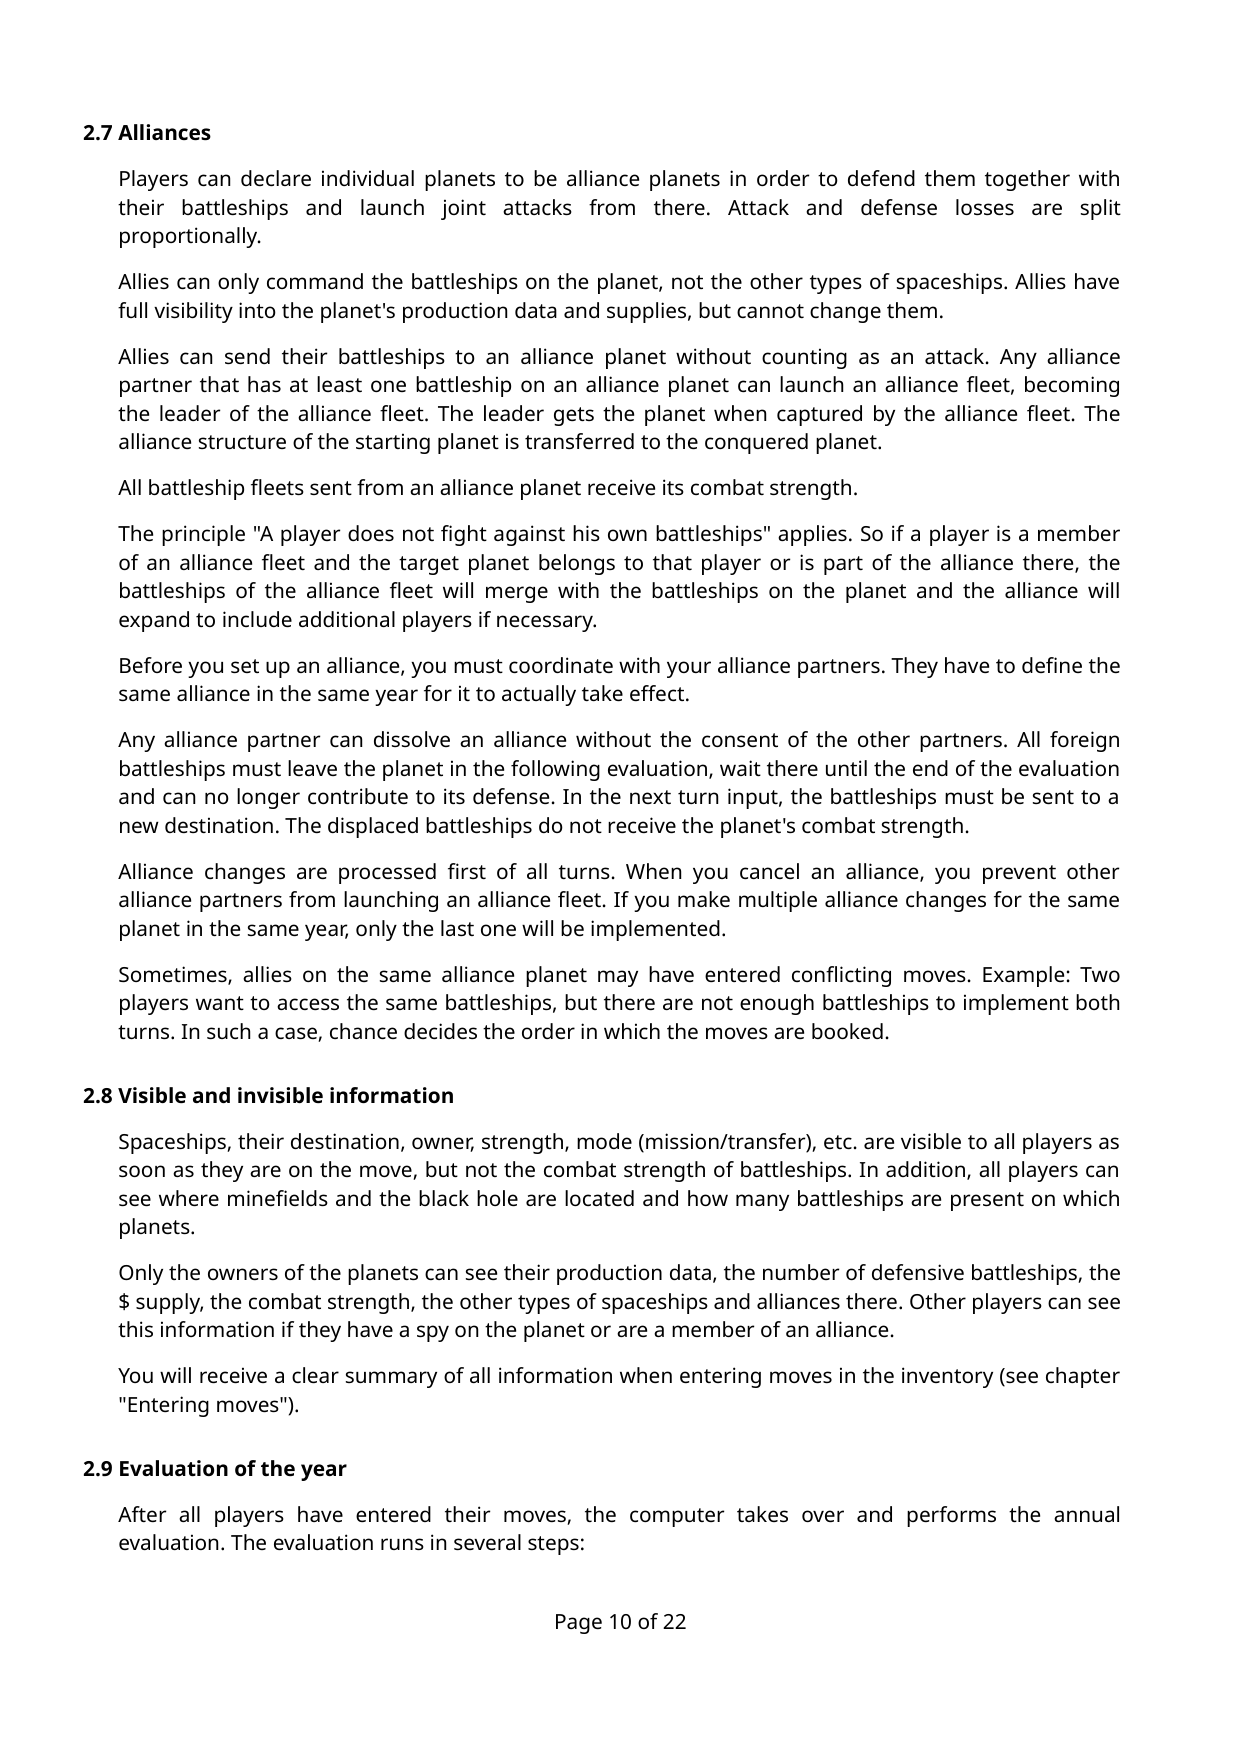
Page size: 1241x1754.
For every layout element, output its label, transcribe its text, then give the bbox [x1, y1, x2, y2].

text Allies can only command the battleships on the planet, not the other types of spaceships. Allies have full visibility into the planet's production data and supplies, but cannot change them. [118, 267, 1122, 324]
text Any alliance partner can dissolve an alliance without the consent of the other partners. All foreign battleships must leave the planet in the following evaluation, wait there until the end of the evaluation and can no longer contribute to its defense. In the next turn input, the battleships must be sent to a new destination. The displaced battleships do not receive the planet's combat strength. [118, 726, 1122, 839]
text All battleship fleets sent from an alliance planet receive its combat strength. [118, 473, 1122, 502]
text Sometimes, allies on the same alliance planet may have entered conflicting moves. Example: Two players want to access the same battleships, but there are not enough battleships to implement both turns. In such a case, chance decides the order in which the moves are booked. [118, 960, 1122, 1045]
text After all players have entered their moves, the computer takes over and performs the annual evaluation. The evaluation runs in several steps: [118, 1500, 1122, 1557]
subtitle Evaluation of the year [118, 1454, 1122, 1482]
text The principle "A player does not fight against his own battleships" applies. So if a player is a member of an alliance fleet and the target planet belongs to that player or is part of the alliance there, the battleships of the alliance fleet will merge with the battleships on the planet and the alliance will expand to include additional players if necessary. [118, 519, 1122, 633]
text Allies can send their battleships to an alliance planet without counting as an attack. Any alliance partner that has at least one battleship on an alliance planet can launch an alliance fleet, becoming the leader of the alliance fleet. The leader gets the planet when captured by the alliance fleet. The alliance structure of the starting planet is transferred to the conquered planet. [118, 342, 1122, 456]
text You will receive a clear summary of all information when entering moves in the inventory (see chapter "Entering moves"). [118, 1361, 1122, 1418]
text Before you set up an alliance, you must coordinate with your alliance partners. They have to define the same alliance in the same year for it to actually take effect. [118, 651, 1122, 708]
text Players can declare individual planets to be alliance planets in order to defend them together with their battleships and launch joint attacks from there. Attack and defense losses are split proportionally. [118, 164, 1122, 249]
text Spaceships, their destination, owner, strength, mode (mission/transfer), etc. are visible to all players as soon as they are on the move, but not the combat strength of battleships. In addition, all players can see where minefields and the black hole are located and how many battleships are present on which planets. [118, 1127, 1122, 1241]
text Alliance changes are processed first of all turns. When you cancel an alliance, you prevent other alliance partners from launching an alliance fleet. If you make multiple alliance changes for the same planet in the same year, only the last one will be implemented. [118, 857, 1122, 942]
subtitle Alliances [118, 118, 1122, 147]
subtitle Visible and invisible information [118, 1081, 1122, 1109]
text Only the owners of the planets can see their production data, the number of defensive battleships, the $ supply, the combat strength, the other types of spaceships and alliances there. Other players can see this information if they have a spy on the planet or are a member of an alliance. [118, 1258, 1122, 1344]
